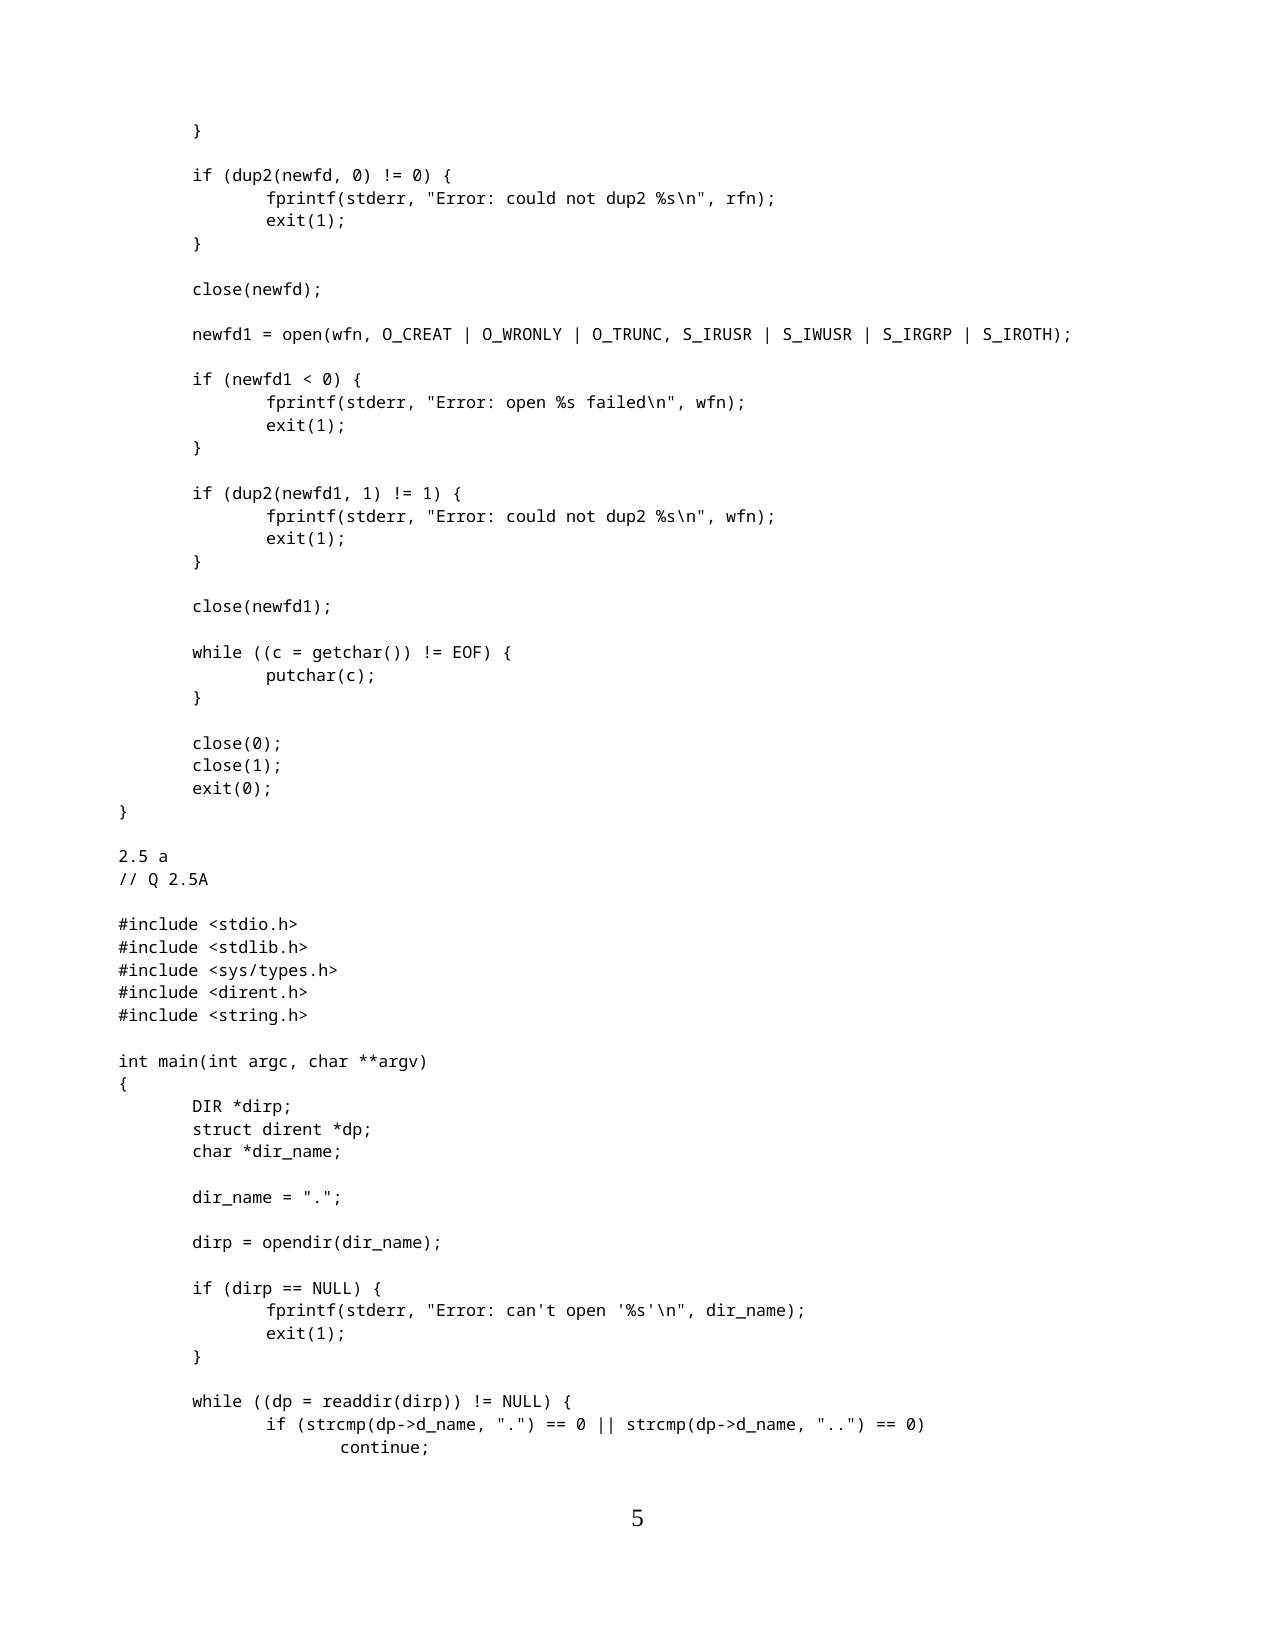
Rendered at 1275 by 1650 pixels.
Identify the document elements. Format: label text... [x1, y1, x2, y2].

text exit(1); [118, 413, 1157, 436]
text if (strcmp(dp->d_name, ".") == 0 || strcmp(dp->d_name, "..") == 0) [118, 1412, 1157, 1435]
text if (dup2(newfd1, 1) != 1) { [118, 481, 1157, 504]
text int main(int argc, char **argv) [118, 1049, 1157, 1072]
text } [118, 799, 1157, 822]
text putchar(c); [118, 663, 1157, 686]
text #include <string.h> [118, 1004, 1157, 1026]
text fprintf(stderr, "Error: could not dup2 %s\n", rfn); [118, 186, 1157, 209]
text char *dir_name; [118, 1140, 1157, 1163]
text { [118, 1072, 1157, 1094]
text fprintf(stderr, "Error: open %s failed\n", wfn); [118, 391, 1157, 413]
text close(newfd); [118, 277, 1157, 300]
text close(newfd1); [118, 595, 1157, 618]
text // Q 2.5A [118, 867, 1157, 890]
text } [118, 686, 1157, 708]
text while ((c = getchar()) != EOF) { [118, 640, 1157, 663]
text while ((dp = readdir(dirp)) != NULL) { [118, 1390, 1157, 1412]
text exit(0); [118, 777, 1157, 799]
text struct dirent *dp; [118, 1117, 1157, 1140]
text } [118, 232, 1157, 254]
text exit(1); [118, 1322, 1157, 1344]
text newfd1 = open(wfn, O_CREAT | O_WRONLY | O_TRUNC, S_IRUSR | S_IWUSR | S_IRGRP | S_IROTH); [118, 322, 1157, 345]
text #include <sys/types.h> [118, 958, 1157, 981]
text exit(1); [118, 527, 1157, 549]
text continue; [118, 1435, 1157, 1458]
text dirp = opendir(dir_name); [118, 1231, 1157, 1253]
text if (dup2(newfd, 0) != 0) { [118, 163, 1157, 186]
text exit(1); [118, 209, 1157, 232]
text #include <stdlib.h> [118, 936, 1157, 958]
text } [118, 436, 1157, 459]
text } [118, 1344, 1157, 1367]
text } [118, 549, 1157, 572]
text DIR *dirp; [118, 1094, 1157, 1117]
text #include <dirent.h> [118, 981, 1157, 1004]
text fprintf(stderr, "Error: could not dup2 %s\n", wfn); [118, 504, 1157, 527]
text if (newfd1 < 0) { [118, 368, 1157, 391]
text close(0); [118, 731, 1157, 754]
text #include <stdio.h> [118, 913, 1157, 936]
text fprintf(stderr, "Error: can't open '%s'\n", dir_name); [118, 1299, 1157, 1322]
text dir_name = "."; [118, 1185, 1157, 1208]
text if (dirp == NULL) { [118, 1276, 1157, 1299]
text close(1); [118, 754, 1157, 777]
text } [118, 118, 1157, 141]
text 2.5 a [118, 845, 1157, 867]
